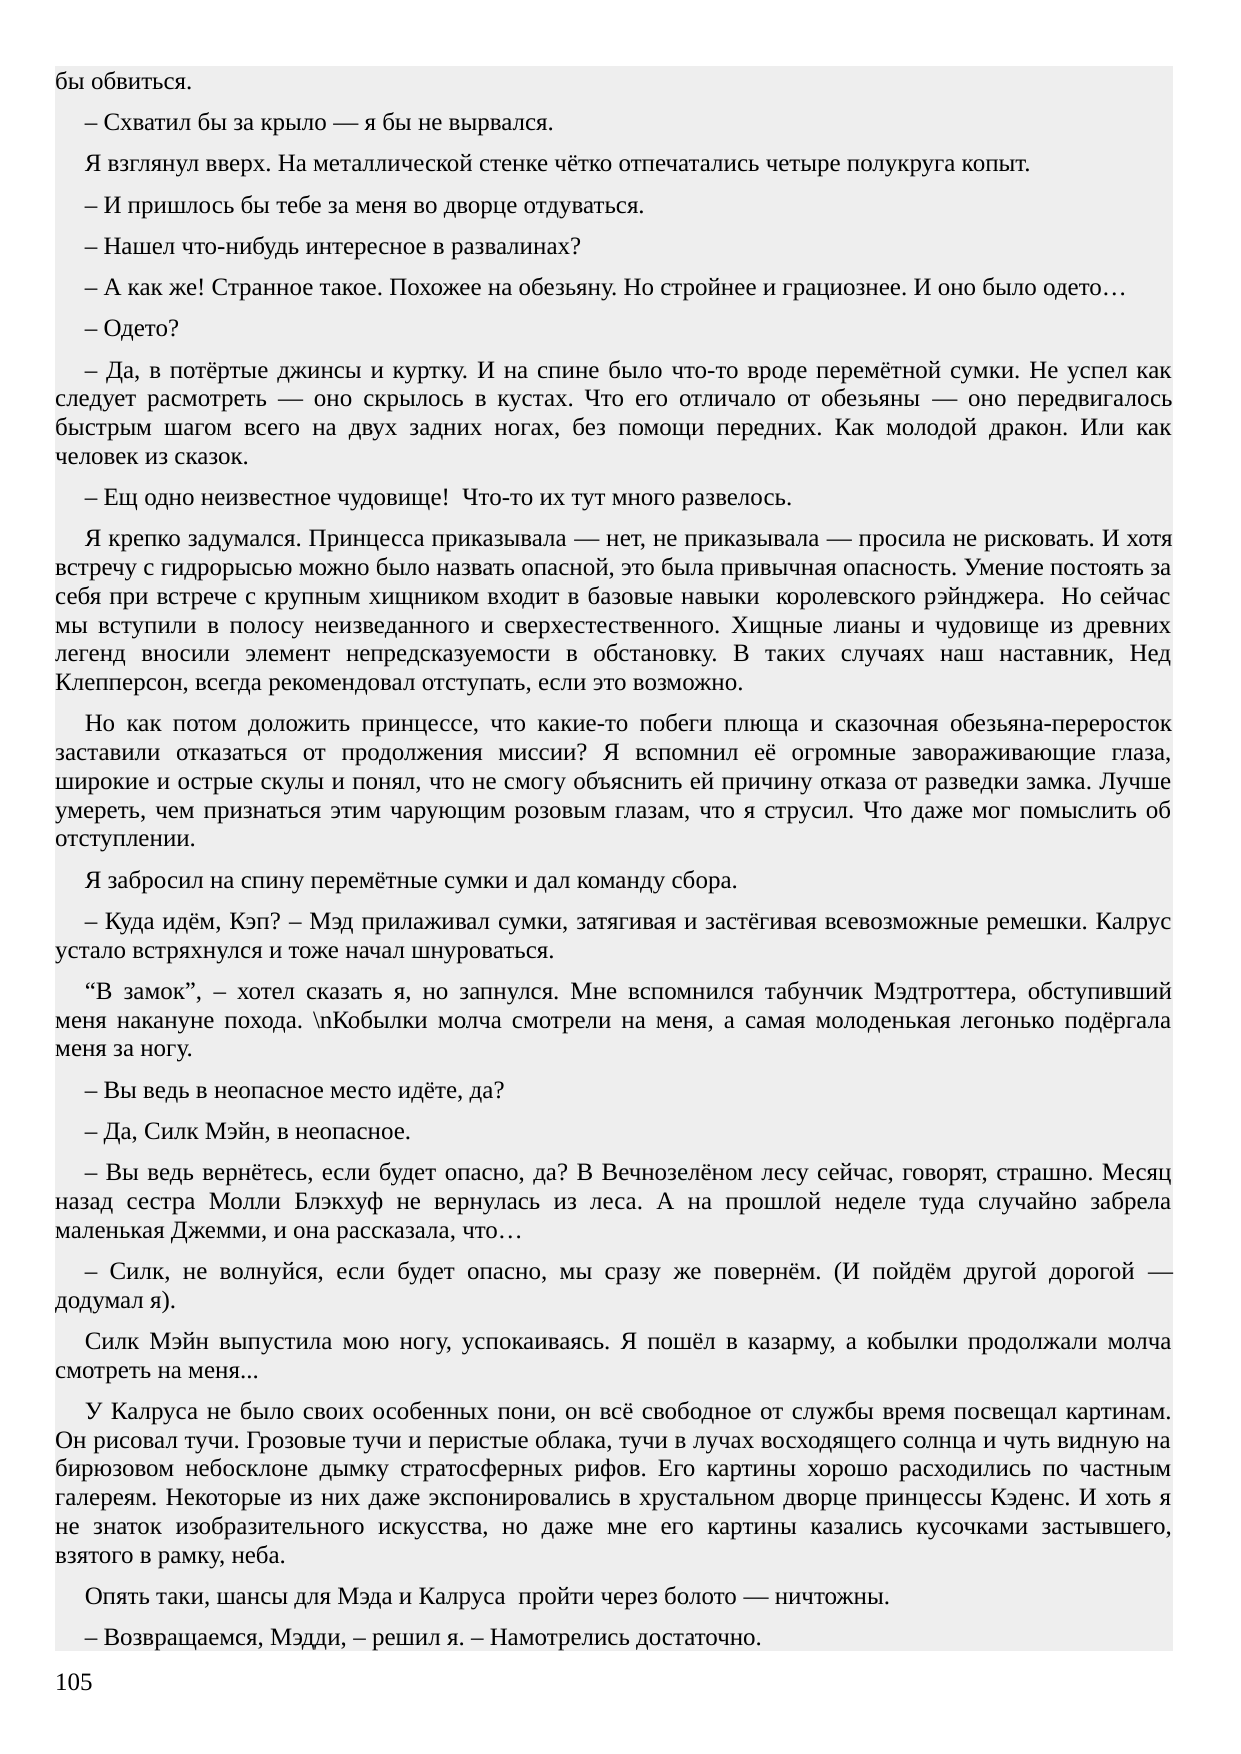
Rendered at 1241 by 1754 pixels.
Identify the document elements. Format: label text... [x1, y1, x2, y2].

text – Вы ведь вернётесь, если будет опасно, да? В Вечнозелёном лесу сейчас, говорят, страшно. Месяц назад сестра Молли Блэкхуф не вернулась из леса. А на прошлой неделе туда случайно забрела маленькая Джемми, и она рассказала, что… [55, 1157, 1173, 1243]
text бы обвиться. [55, 66, 1173, 95]
text Я взглянул вверх. На металлической стенке чётко отпечатались четыре полукруга копыт. [55, 148, 1173, 177]
text – Вы ведь в неопасное место идёте, да? [55, 1075, 1173, 1103]
text – Куда идём, Кэп? – Мэд прилаживал сумки, затягивая и застёгивая всевозможные ремешки. Калрус устало встряхнулся и тоже начал шнуроваться. [55, 906, 1173, 963]
text – А как же! Странное такое. Похожее на обезьяну. Но стройнее и грациознее. И оно было одето… [55, 272, 1173, 301]
text Но как потом доложить принцессе, что какие-то побеги плюща и сказочная обезьяна-переросток заставили отказаться от продолжения миссии? Я вспомнил её огромные завораживающие глаза, широкие и острые скулы и понял, что не смогу объяснить ей причину отказа от разведки замка. Лучше умереть, чем признаться этим чарующим розовым глазам, что я струсил. Что даже мог помыслить об отступлении. [55, 708, 1173, 852]
text Я крепко задумался. Принцесса приказывала — нет, не приказывала — просила не рисковать. И хотя встречу с гидрорысью можно было назвать опасной, это была привычная опасность. Умение постоять за себя при встрече с крупным хищником входит в базовые навыки королевского рэйнджера. Но сейчас мы вступили в полосу неизведанного и сверхестественного. Хищные лианы и чудовище из древних легенд вносили элемент непредсказуемости в обстановку. В таких случаях наш наставник, Нед Клепперсон, всегда рекомендовал отступать, если это возможно. [55, 523, 1173, 696]
text – Возвращаемся, Мэдди, – решил я. – Намотрелись достаточно. [55, 1622, 1173, 1651]
text – Ещ одно неизвестное чудовище! Что-то их тут много развелось. [55, 482, 1173, 511]
text – Да, Силк Мэйн, в неопасное. [55, 1116, 1173, 1145]
text – И пришлось бы тебе за меня во дворце отдуваться. [55, 190, 1173, 218]
text – Нашел что-нибудь интересное в развалинах? [55, 231, 1173, 260]
text У Калруса не было своих особенных пони, он всё свободное от службы время посвещал картинам. Он рисовал тучи. Грозовые тучи и перистые облака, тучи в лучах восходящего солнца и чуть видную на бирюзовом небосклоне дымку стратосферных рифов. Его картины хорошо расходились по частным галереям. Некоторые из них даже экспонировались в хрустальном дворце принцессы Кэденс. И хоть я не знаток изобразительного искусства, но даже мне его картины казались кусочками застывшего, взятого в рамку, неба. [55, 1396, 1173, 1568]
text – Силк, не волнуйся, если будет опасно, мы сразу же повернём. (И пойдём другой дорогой — додумал я). [55, 1256, 1173, 1313]
text Силк Мэйн выпустила мою ногу, успокаиваясь. Я пошёл в казарму, а кобылки продолжали молча смотреть на меня... [55, 1326, 1173, 1383]
text Я забросил на спину перемётные сумки и дал команду сбора. [55, 865, 1173, 893]
text “В замок”, – хотел сказать я, но запнулся. Мне вспомнился табунчик Мэдтроттера, обступивший меня накануне похода. \nКобылки молча смотрели на меня, а самая молоденькая легонько подёргала меня за ногу. [55, 976, 1173, 1062]
text – Одето? [55, 313, 1173, 342]
text – Схватил бы за крыло — я бы не вырвался. [55, 107, 1173, 136]
text Опять таки, шансы для Мэда и Калруса пройти через болото — ничтожны. [55, 1581, 1173, 1610]
text – Да, в потёртые джинсы и куртку. И на спине было что-то вроде перемётной сумки. Не успел как следует расмотреть — оно скрылось в кустах. Что его отличало от обезьяны — оно передвигалось быстрым шагом всего на двух задних ногах, без помощи передних. Как молодой дракон. Или как человек из сказок. [55, 355, 1173, 470]
